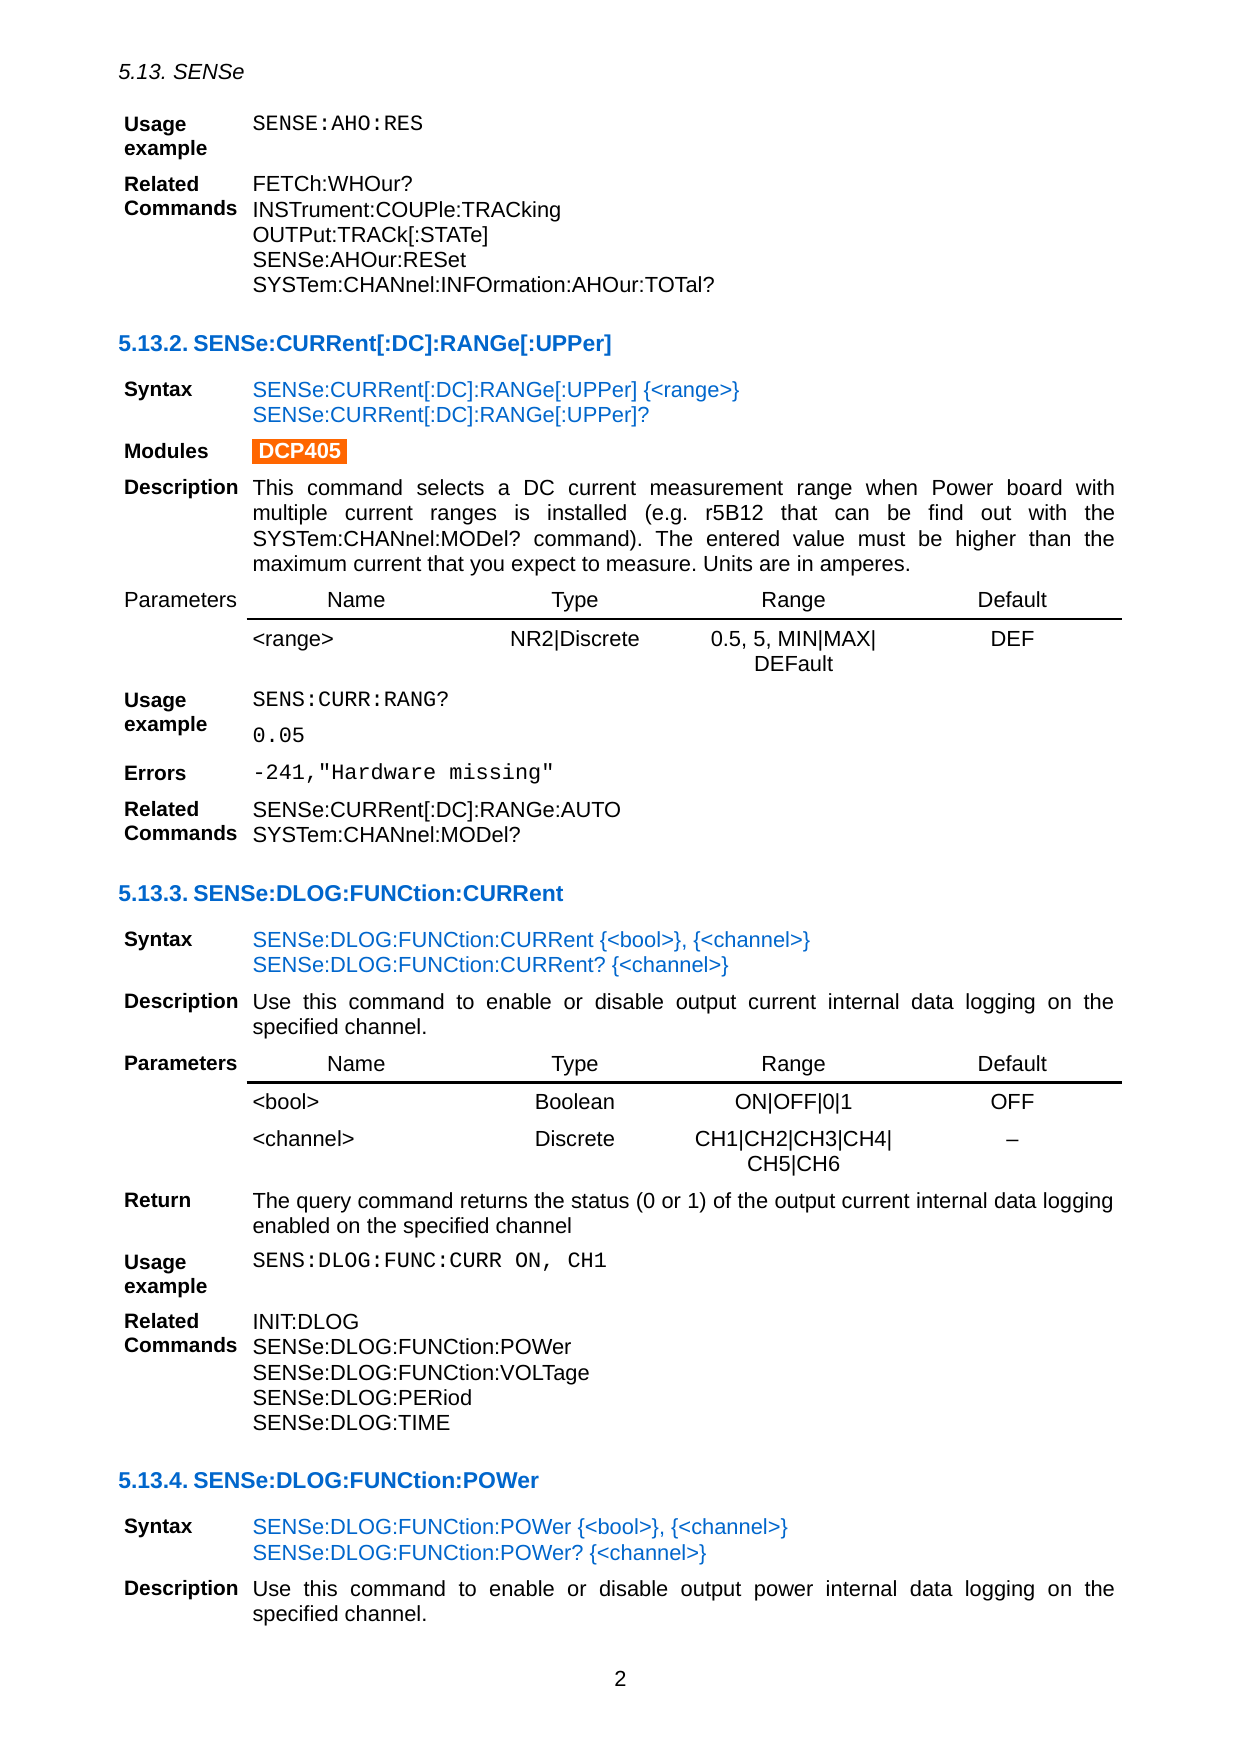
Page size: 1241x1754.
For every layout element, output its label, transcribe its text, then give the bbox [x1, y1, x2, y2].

table_cell 0.5, 5, MIN|MAX|DEFault [684, 620, 903, 682]
table_cell Use this command to enable or disable output current internal data logging on the specified channel. [247, 983, 1122, 1045]
table_cell Usage example [118, 106, 247, 166]
table_cell Type [465, 1045, 684, 1081]
table_cell Type [465, 582, 684, 618]
table_cell Modules [118, 433, 247, 469]
table_cell Range [684, 582, 903, 618]
table_cell Parameters [118, 1045, 247, 1182]
subtitle SENSe:DLOG:FUNCtion:POWer [118, 1467, 1122, 1494]
table_cell Errors [118, 755, 247, 791]
table_cell Description [118, 1570, 247, 1632]
table_cell <range> [247, 620, 465, 682]
subtitle SENSe:CURRent[:DC]:RANGe[:UPPer] [118, 330, 1122, 356]
table_header Syntax [118, 371, 247, 433]
table_cell SENS:DLOG:FUNC:CURR ON, CH1 [247, 1244, 1122, 1303]
table_cell Related Commands [118, 166, 247, 303]
table_cell Boolean [465, 1084, 684, 1120]
table_cell Default [903, 1045, 1122, 1081]
subtitle SENSe:DLOG:FUNCtion:CURRent [118, 880, 1122, 906]
table_cell Use this command to enable or disable output power internal data logging on the specified channel. [247, 1570, 1122, 1632]
table_cell Default [903, 582, 1122, 618]
table_cell Name [247, 1045, 465, 1081]
table_cell DCP405 [247, 433, 1122, 469]
table_cell INIT:DLOG SENSe:DLOG:FUNCtion:POWer SENSe:DLOG:FUNCtion:VOLTage SENSe:DLOG:PERiod SENSe:DLOG:TIME [247, 1303, 1122, 1441]
table_cell This command selects a DC current measurement range when Power board with multiple current ranges is installed (e.g. r5B12 that can be find out with the SYSTem:CHANnel:MODel? command). The entered value must be higher than the maximum current that you expect to measure. Units are in amperes. [247, 469, 1122, 582]
table_cell -241,"Hardware missing" [247, 755, 1122, 791]
table_header SENSe:CURRent[:DC]:RANGe[:UPPer] {<range>} SENSe:CURRent[:DC]:RANGe[:UPPer]? [247, 371, 1122, 433]
table_cell SENS:CURR:RANG? 0.05 [247, 682, 1122, 755]
table_cell DEF [903, 620, 1122, 682]
table_cell CH1|CH2|CH3|CH4|CH5|CH6 [684, 1120, 903, 1182]
table_header Syntax [118, 1509, 247, 1570]
table_cell Related Commands [118, 1303, 247, 1441]
table_cell Return [118, 1182, 247, 1244]
table_cell Discrete [465, 1120, 684, 1182]
table_cell Name [247, 582, 465, 618]
table_cell <bool> [247, 1084, 465, 1120]
table_header SENSe:DLOG:FUNCtion:CURRent {<bool>}, {<channel>} SENSe:DLOG:FUNCtion:CURRent? {<channel>} [247, 921, 1122, 983]
table_cell The query command returns the status (0 or 1) of the output current internal data logging enabled on the specified channel [247, 1182, 1122, 1244]
table_cell FETCh:WHOur? INSTrument:COUPle:TRACking OUTPut:TRACk[:STATe] SENSe:AHOur:RESet SYSTem:CHANnel:INFOrmation:AHOur:TOTal? [247, 166, 1122, 303]
table_cell Related Commands [118, 791, 247, 853]
table_cell NR2|Discrete [465, 620, 684, 682]
table_cell Range [684, 1045, 903, 1081]
table_cell SENSe:CURRent[:DC]:RANGe:AUTO SYSTem:CHANnel:MODel? [247, 791, 1122, 853]
table_header SENSe:DLOG:FUNCtion:POWer {<bool>}, {<channel>} SENSe:DLOG:FUNCtion:POWer? {<channel>} [247, 1509, 1122, 1570]
table_cell OFF [903, 1084, 1122, 1120]
table_cell ON|OFF|0|1 [684, 1084, 903, 1120]
table_cell Usage example [118, 682, 247, 755]
table_cell Parameters [118, 582, 247, 682]
table_cell Description [118, 983, 247, 1045]
table_cell <channel> [247, 1120, 465, 1182]
table_cell SENSE:AHO:RES [247, 106, 1122, 166]
table_cell – [903, 1120, 1122, 1182]
table_cell Usage example [118, 1244, 247, 1303]
table_header Syntax [118, 921, 247, 983]
table_cell Description [118, 469, 247, 582]
